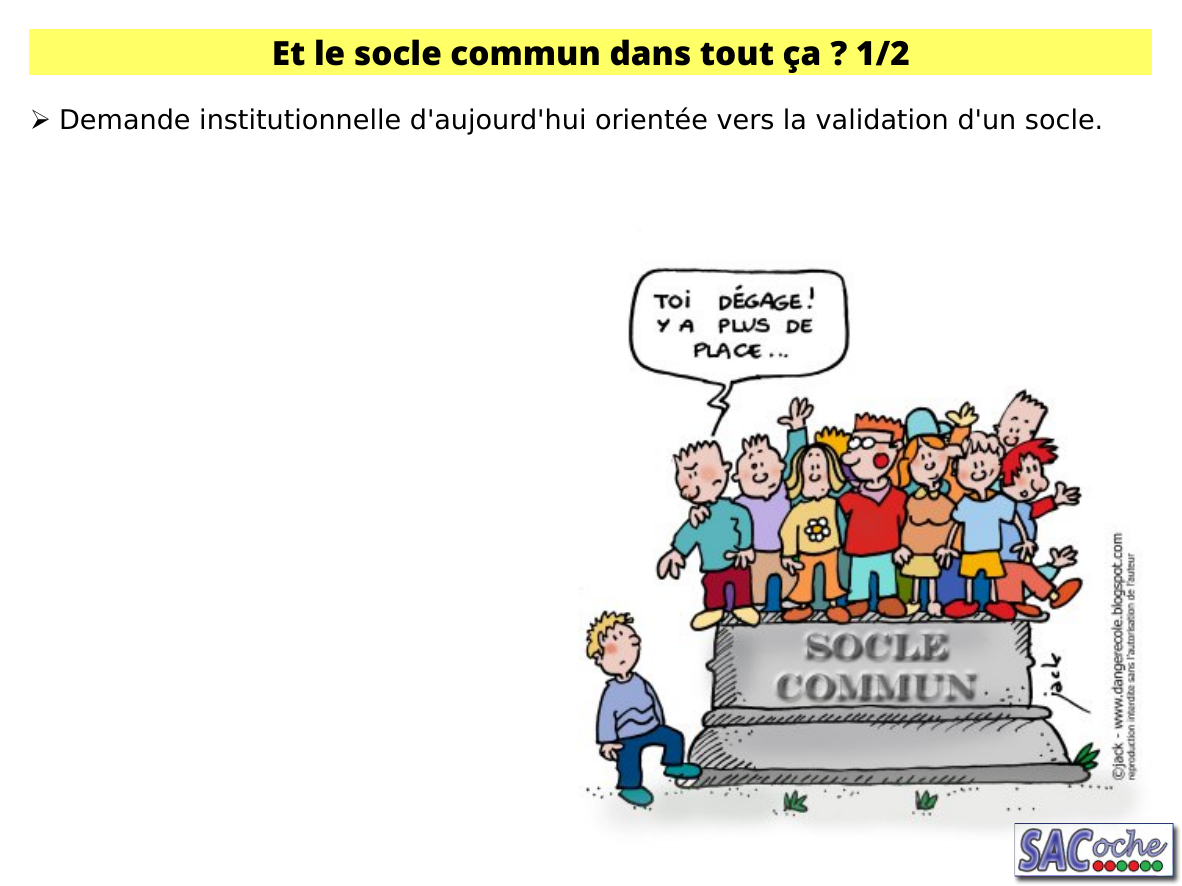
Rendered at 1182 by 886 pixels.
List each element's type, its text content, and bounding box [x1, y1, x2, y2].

picture [554, 223, 1182, 886]
text Et le socle commun dans tout ça ? 1/2 [29, 29, 1152, 75]
list Demande institutionnelle d'aujourd'hui orientée vers la validation d'un socle. [29, 104, 1152, 136]
